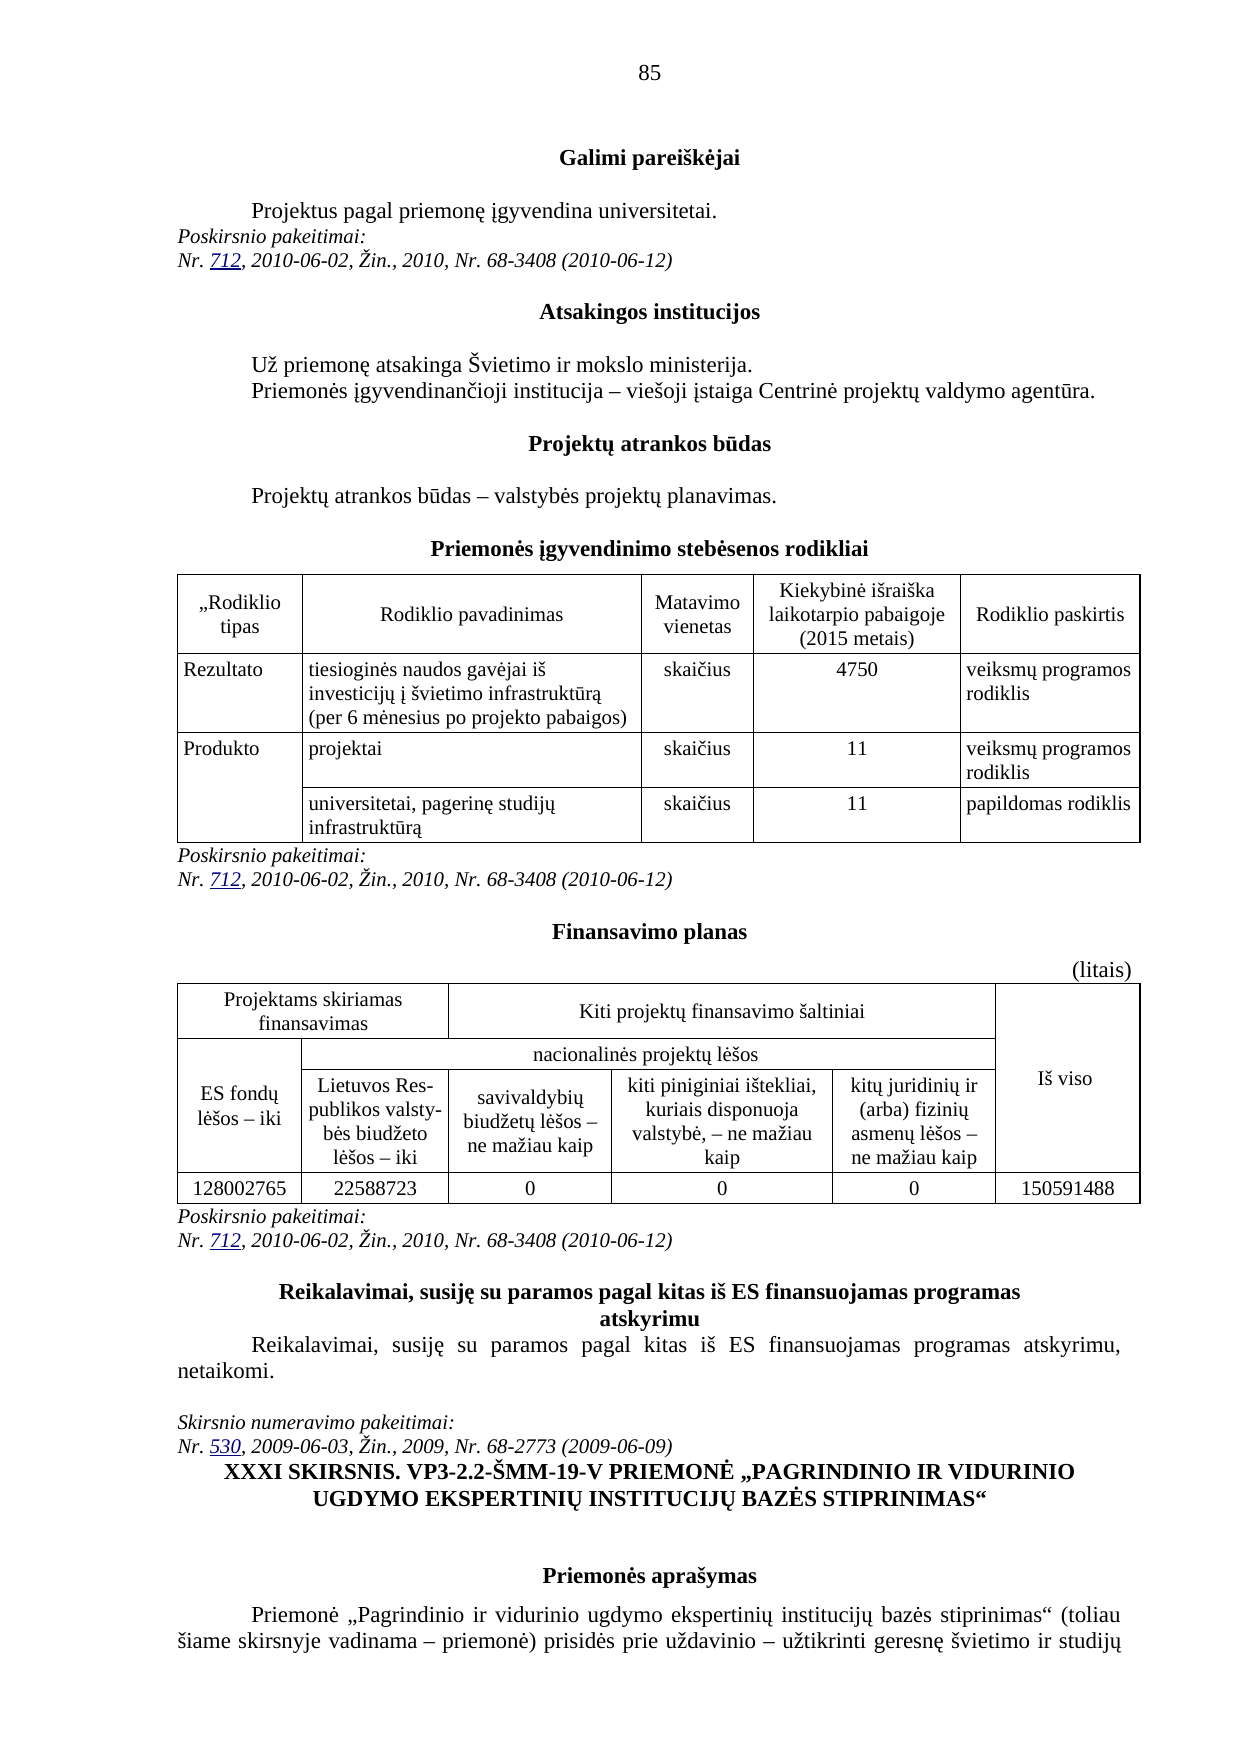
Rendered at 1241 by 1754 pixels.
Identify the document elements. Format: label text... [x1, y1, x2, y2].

table_cell universitetai, pagerinę studijų infrastruktūrą [303, 788, 641, 842]
table_cell kitų juridinių ir (arba) fizinių asmenų lėšos – ne mažiau kaip [833, 1070, 995, 1172]
text Nr. 712, 2010-06-02, Žin., 2010, Nr. 68-3408 (2010-06-12) [177, 1228, 1122, 1252]
text (litais) [177, 957, 1132, 983]
table_cell Lietuvos Res­publikos vals­ty­­bės biudžeto lėšos – iki [302, 1070, 448, 1172]
table_cell 11 [754, 788, 960, 842]
table_cell 0 [449, 1173, 611, 1203]
table_cell projektai [303, 733, 641, 787]
text Nr. 712, 2010-06-02, Žin., 2010, Nr. 68-3408 (2010-06-12) [177, 867, 1122, 891]
table_cell nacionalinės projektų lėšos [302, 1039, 995, 1069]
table_cell 128002765 [178, 1173, 301, 1203]
table_cell papildomas rodiklis [961, 788, 1139, 842]
table_header Kiti projektų finansavimo šaltiniai [449, 984, 995, 1038]
table_header Kiekybinė išraiška laikotarpio pabaigoje (2015 metais) [754, 575, 960, 653]
text Priemonės įgyvendinančioji institucija – viešoji įstaiga Centrinė projektų valdymo agentūra. [177, 377, 1122, 403]
table_cell veiksmų programos rodiklis [961, 733, 1139, 787]
text Poskirsnio pakeitimai: [177, 1204, 1122, 1228]
table_cell skaičius [642, 733, 753, 787]
table_cell savivaldybių biudžetų lėšos – ne mažiau kaip [449, 1070, 611, 1172]
text Projektus pagal priemonę įgyvendina universitetai. [177, 197, 1122, 223]
text Galimi pareiškėjai [177, 144, 1122, 171]
table_header Rodiklio pavadinimas [303, 575, 641, 653]
text Projektų atrankos būdas – valstybės projektų planavimas. [177, 482, 1122, 509]
table_cell 22588723 [302, 1173, 448, 1203]
text Projektų atrankos būdas [177, 430, 1122, 456]
table_cell skaičius [642, 788, 753, 842]
text XXXI SKirsnis. VP3-2.2-ŠMM-19-V PRIEMONĖ „PAGRINDINIO IR VIDURINIO UGDYMO EKSPERTINIŲ INSTITUCIJŲ BAZĖS STIPRINIMAS“ [177, 1458, 1122, 1511]
text Atsakingos institucijos [177, 298, 1122, 324]
table_cell ES fondų lėšos – iki [178, 1039, 301, 1172]
table_cell 0 [612, 1173, 832, 1203]
table_header Matavimo vienetas [642, 575, 753, 653]
text Priemonė „Pagrindinio ir vidurinio ugdymo ekspertinių institucijų bazės stiprinimas“ (toliau šiame skirsnyje vadinama – priemonė) prisidės prie uždavinio – užtikrinti geresnę švietimo ir studijų [177, 1601, 1122, 1654]
text Priemonės įgyvendinimo stebėsenos rodikliai [177, 535, 1122, 562]
text Priemonės aprašymas [177, 1562, 1122, 1589]
table_cell veiksmų programos rodiklis [961, 654, 1139, 732]
table_cell Produkto [178, 733, 302, 842]
text Už priemonę atsakinga Švietimo ir mokslo ministerija. [177, 351, 1122, 377]
table_header „Rodiklio tipas [178, 575, 302, 653]
table_header Rodiklio paskirtis [961, 575, 1139, 653]
text Nr. 712, 2010-06-02, Žin., 2010, Nr. 68-3408 (2010-06-12) [177, 248, 1122, 272]
table_cell 0 [833, 1173, 995, 1203]
table_cell 4750 [754, 654, 960, 732]
table_cell 11 [754, 733, 960, 787]
table_header Projektams skiriamas finansavimas [178, 984, 448, 1038]
table_cell tiesioginės naudos gavėjai iš investicijų į švietimo infrastruktūrą (per 6 mėnesius po projekto pabaigos) [303, 654, 641, 732]
table_cell 150591488 [996, 1173, 1139, 1203]
table_cell kiti piniginiai ištekliai, kuriais disponuoja valstybė, – ne mažiau kaip [612, 1070, 832, 1172]
table_cell Rezultato [178, 654, 302, 732]
text Skirsnio numeravimo pakeitimai: [177, 1410, 1122, 1434]
text Poskirsnio pakeitimai: [177, 843, 1122, 867]
table_header Iš viso [996, 984, 1139, 1172]
text Finansavimo planas [177, 918, 1122, 944]
text Poskirsnio pakeitimai: [177, 223, 1122, 248]
text Reikalavimai, susiję su paramos pagal kitas iš ES finansuojamas programas atskyrimu, netaikomi. [177, 1331, 1122, 1384]
text Nr. 530, 2009-06-03, Žin., 2009, Nr. 68-2773 (2009-06-09) [177, 1434, 1122, 1458]
text Reikalavimai, susiję su paramos pagal kitas iš ES finansuojamas programas atskyrimu [177, 1278, 1122, 1331]
table_cell skaičius [642, 654, 753, 732]
